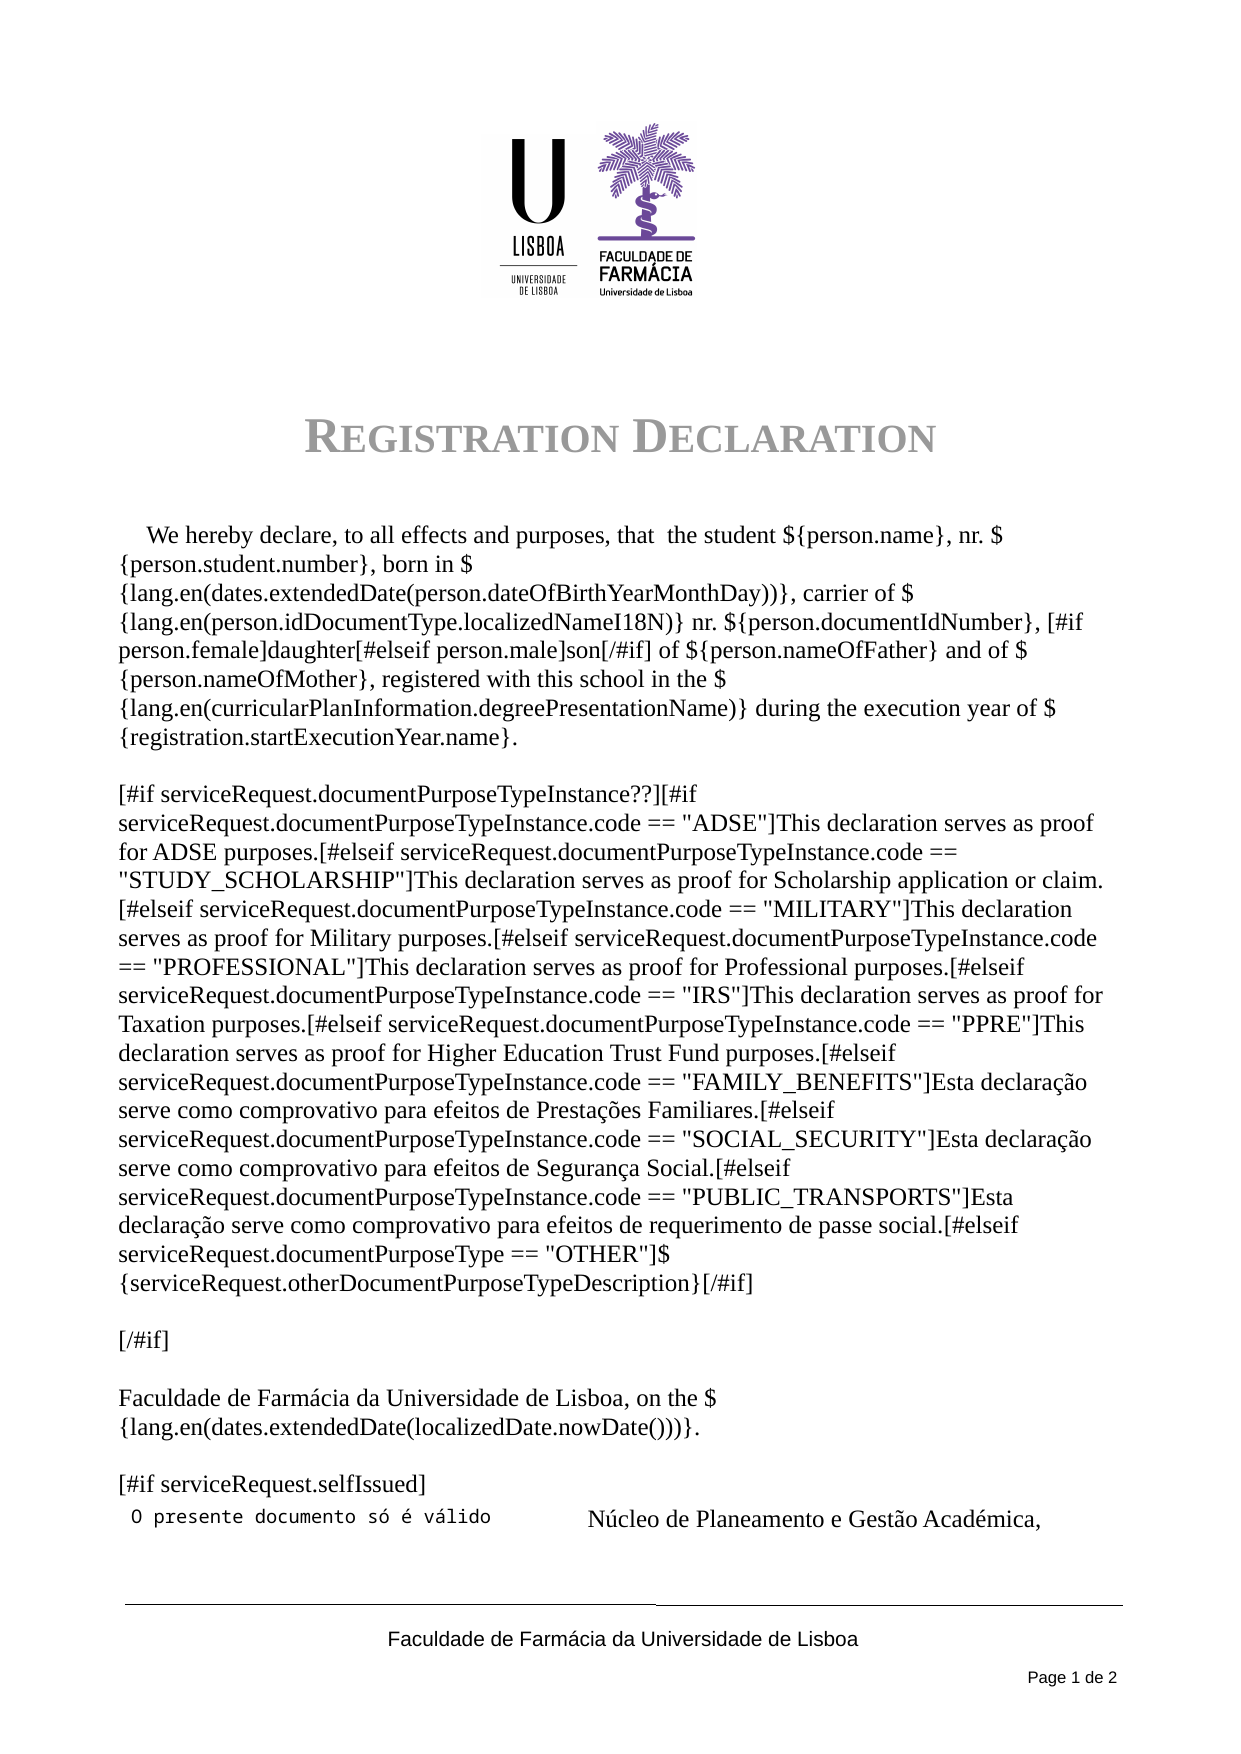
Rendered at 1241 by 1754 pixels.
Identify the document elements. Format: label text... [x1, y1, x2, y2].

text Faculdade de Farmácia da Universidade de Lisboa, on the ${lang.en(dates.extendedDate(localizedDate.nowDate()))}. [118, 1383, 1122, 1441]
picture [480, 121, 698, 298]
text [/#if] [118, 1326, 1122, 1354]
table_header O presente documento só é válido [125, 1498, 519, 1538]
text [#if serviceRequest.documentPurposeTypeInstance??][#if serviceRequest.documentPurposeTypeInstance.code == "ADSE"]This declaration serves as proof for ADSE purposes.[#elseif serviceRequest.documentPurposeTypeInstance.code == "STUDY_SCHOLARSHIP"]This declaration serves as proof for Scholarship application or claim.[#elseif serviceRequest.documentPurposeTypeInstance.code == "MILITARY"]This declaration serves as proof for Military purposes.[#elseif serviceRequest.documentPurposeTypeInstance.code == "PROFESSIONAL"]This declaration serves as proof for Professional purposes.[#elseif serviceRequest.documentPurposeTypeInstance.code == "IRS"]This declaration serves as proof for Taxation purposes.[#elseif serviceRequest.documentPurposeTypeInstance.code == "PPRE"]This declaration serves as proof for Higher Education Trust Fund purposes.[#elseif serviceRequest.documentPurposeTypeInstance.code == "FAMILY_BENEFITS"]Esta declaração serve como comprovativo para efeitos de Prestações Familiares.[#elseif serviceRequest.documentPurposeTypeInstance.code == "SOCIAL_SECURITY"]Esta declaração serve como comprovativo para efeitos de Segurança Social.[#elseif serviceRequest.documentPurposeTypeInstance.code == "PUBLIC_TRANSPORTS"]Esta declaração serve como comprovativo para efeitos de requerimento de passe social.[#elseif serviceRequest.documentPurposeType == "OTHER"]${serviceRequest.otherDocumentPurposeTypeDescription}[/#if] [118, 779, 1122, 1297]
text We hereby declare, to all effects and purposes, that the student ${person.name}, nr. ${person.student.number}, born in ${lang.en(dates.extendedDate(person.dateOfBirthYearMonthDay))}, carrier of ${lang.en(person.idDocumentType.localizedNameI18N)} nr. ${person.documentIdNumber}, [#if person.female]daughter[#elseif person.male]son[/#if] of ${person.nameOfFather} and of ${person.nameOfMother}, registered with this school in the ${lang.en(curricularPlanInformation.degreePresentationName)} during the execution year of ${registration.startExecutionYear.name}. [118, 521, 1122, 751]
text Registration Declaration [118, 406, 1122, 463]
text [#if serviceRequest.selfIssued] [118, 1469, 1122, 1498]
table_header Núcleo de Planeamento e Gestão Académica, [519, 1498, 1110, 1538]
